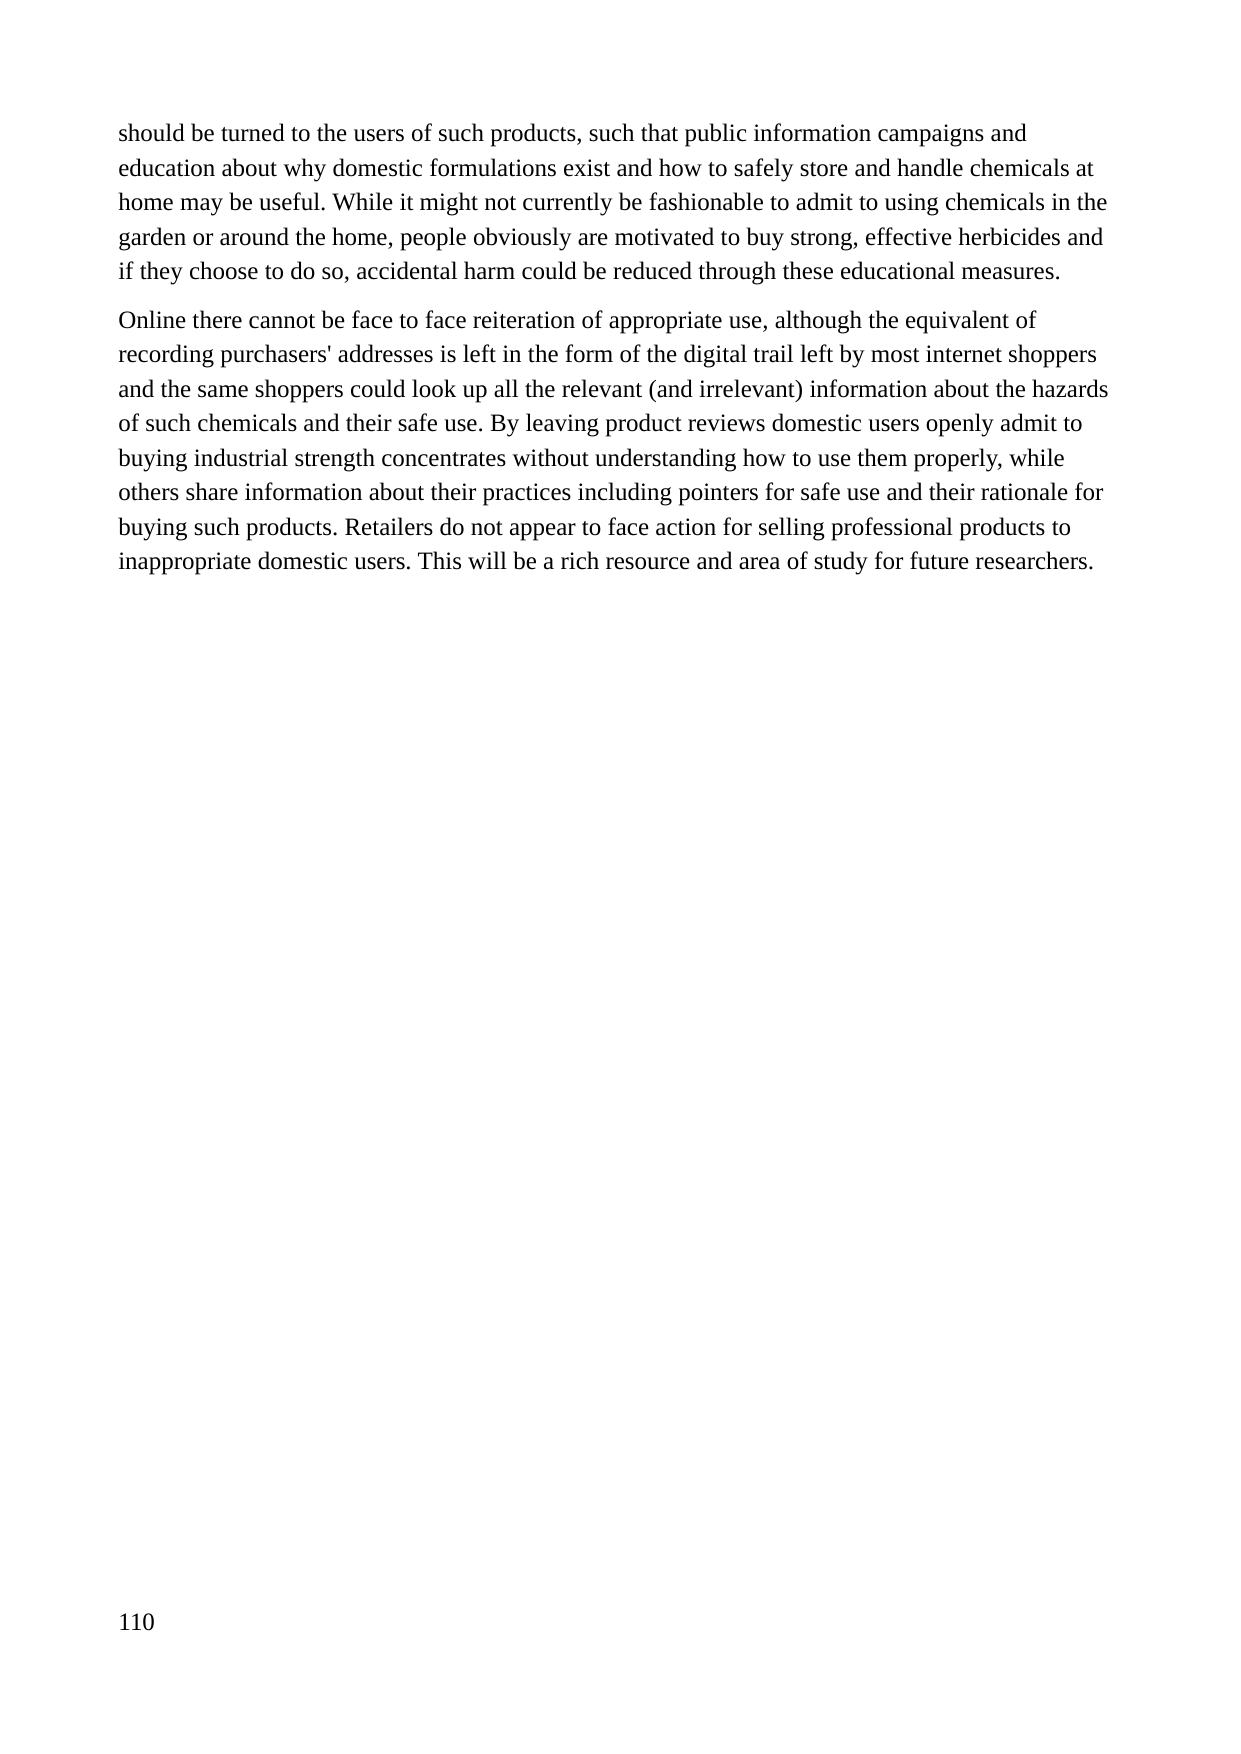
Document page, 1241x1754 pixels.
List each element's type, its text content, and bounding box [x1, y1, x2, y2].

text should be turned to the users of such products, such that public information campaigns and education about why domestic formulations exist and how to safely store and handle chemicals at home may be useful. While it might not currently be fashionable to admit to using chemicals in the garden or around the home, people obviously are motivated to buy strong, effective herbicides and if they choose to do so, accidental harm could be reduced through these educational measures. [118, 118, 1122, 285]
text Online there cannot be face to face reiteration of appropriate use, although the equivalent of recording purchasers' addresses is left in the form of the digital trail left by most internet shoppers and the same shoppers could look up all the relevant (and irrelevant) information about the hazards of such chemicals and their safe use. By leaving product reviews domestic users openly admit to buying industrial strength concentrates without understanding how to use them properly, while others share information about their practices including pointers for safe use and their rationale for buying such products. Retailers do not appear to face action for selling professional products to inappropriate domestic users. This will be a rich resource and area of study for future researchers. [118, 305, 1122, 575]
